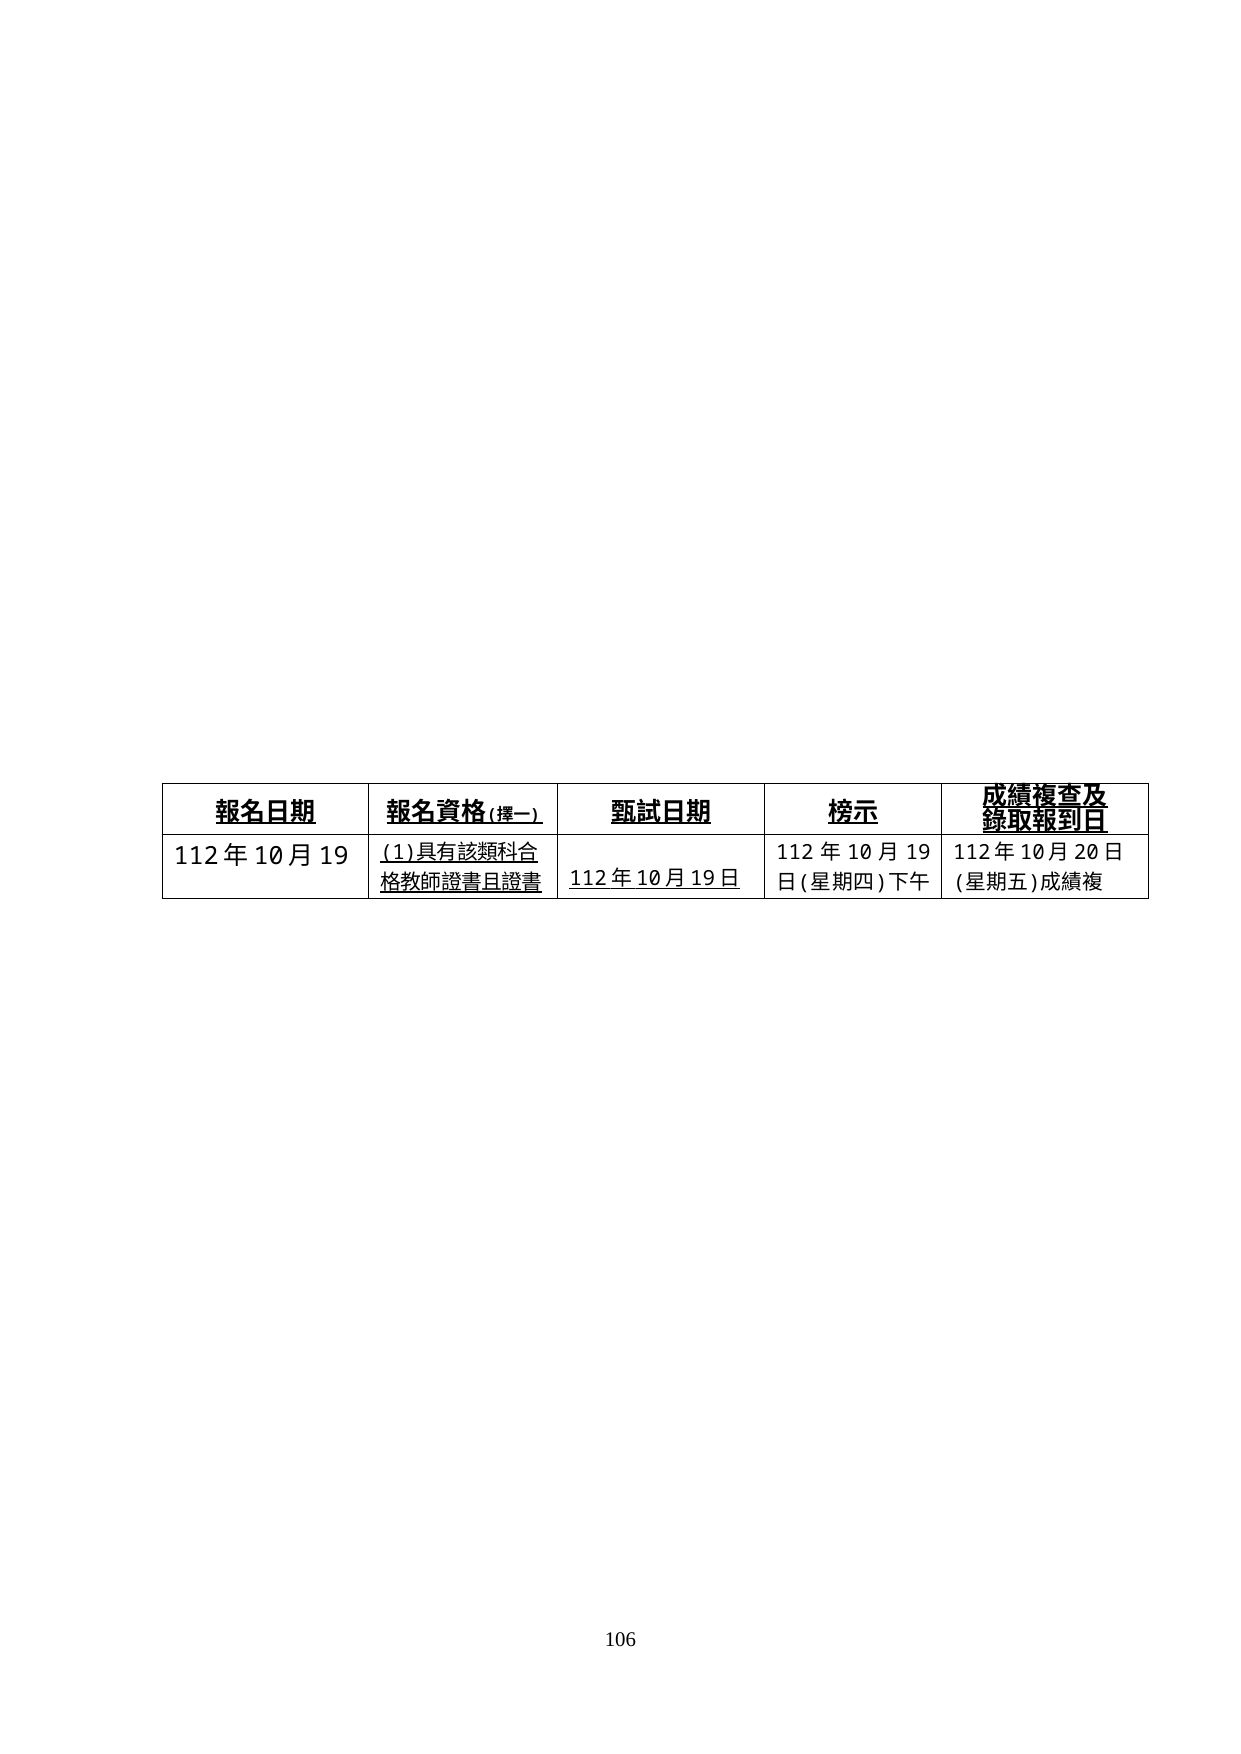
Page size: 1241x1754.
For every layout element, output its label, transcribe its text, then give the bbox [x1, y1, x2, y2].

table_cell 112年10月19 [163, 835, 368, 898]
table_header 報名資格(擇一) [369, 784, 557, 834]
table_cell 112年10月20日(星期五)成績複 [942, 835, 1148, 898]
table_header 報名日期 [163, 784, 368, 834]
table_cell 112年10月19日 [558, 835, 764, 898]
table_header 成績複查及 錄取報到日 [942, 784, 1148, 834]
table_header 甄試日期 [558, 784, 764, 834]
table_cell 112年10月19日(星期四)下午 [765, 835, 941, 898]
table_header 榜示 [765, 784, 941, 834]
table_cell (1)具有該類科合格教師證書且證書 [369, 835, 557, 898]
